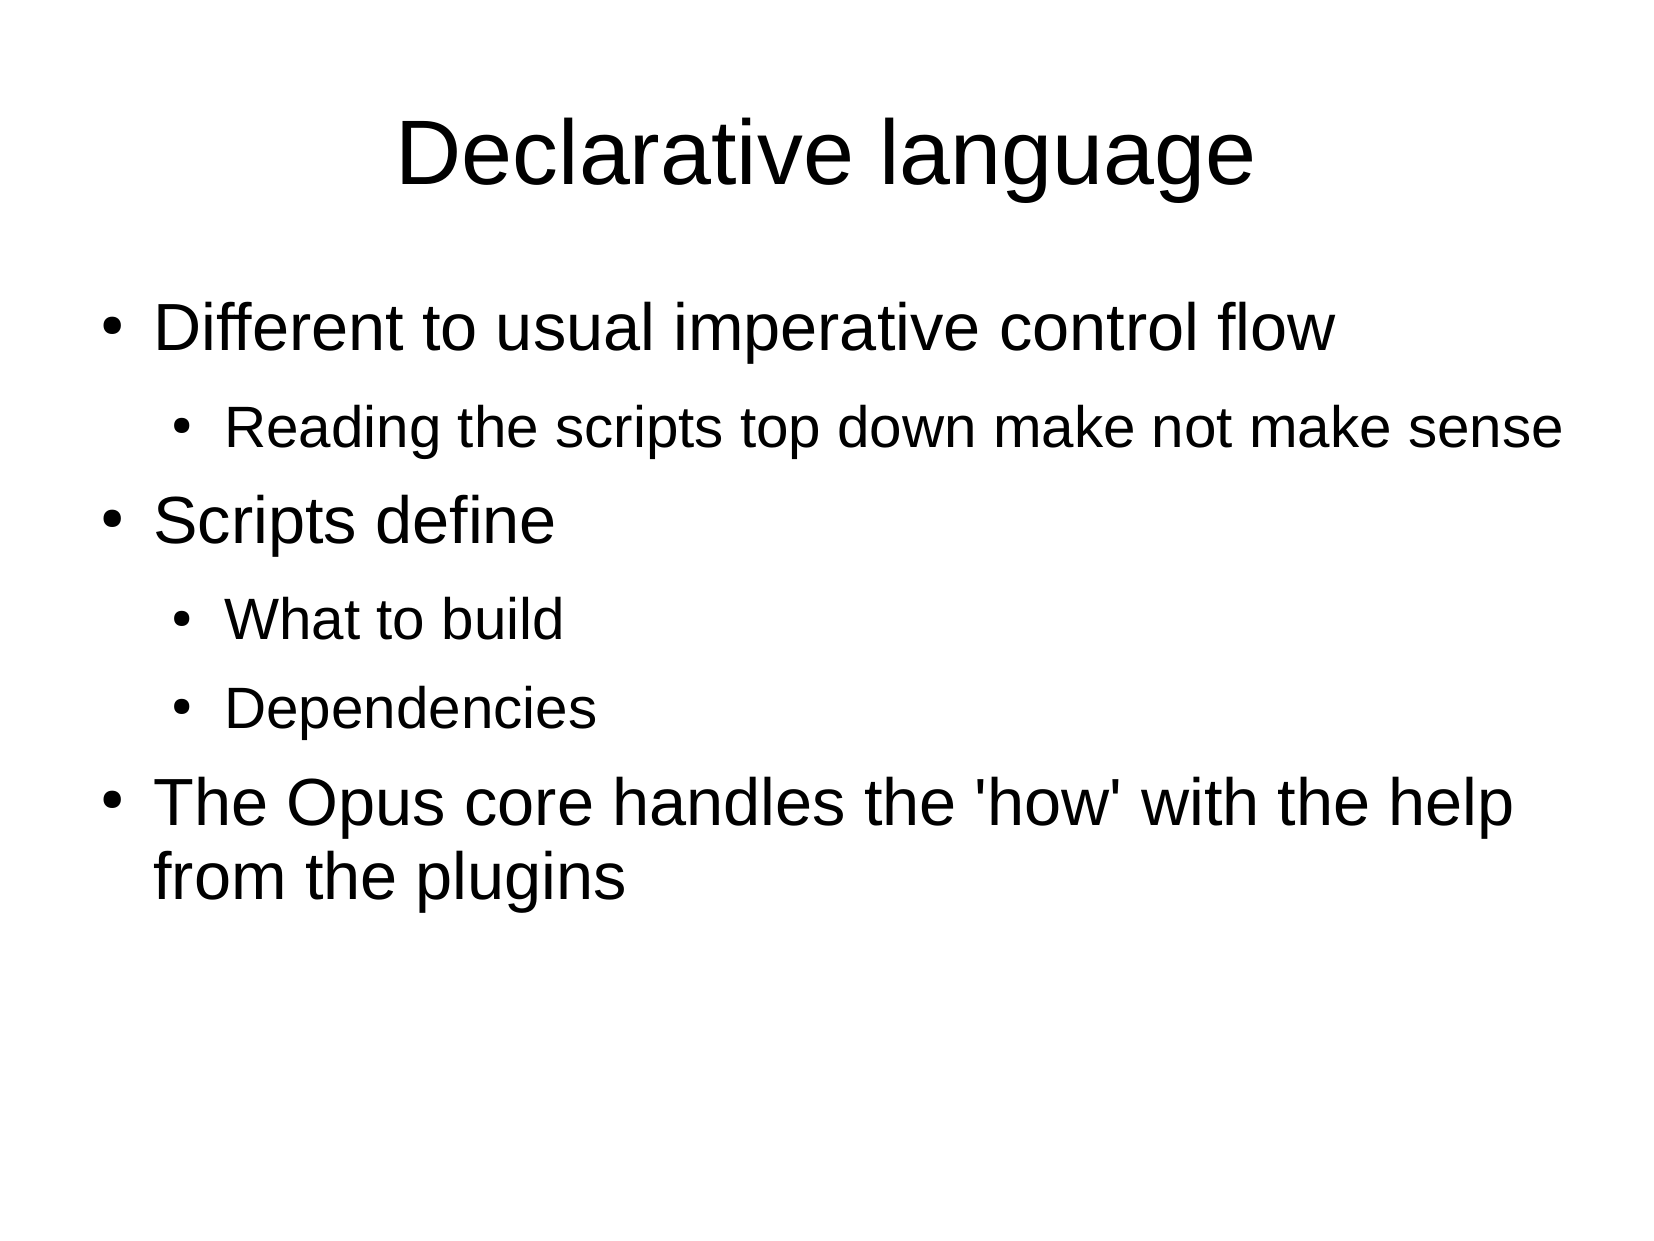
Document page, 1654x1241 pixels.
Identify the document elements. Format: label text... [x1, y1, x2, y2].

title Declarative language [82, 49, 1571, 257]
list Different to usual imperative control flow Reading the scripts top down make not make sense Scripts define What to build Dependencies The Opus core handles the 'how' with the help from the plugins [82, 290, 1571, 1109]
